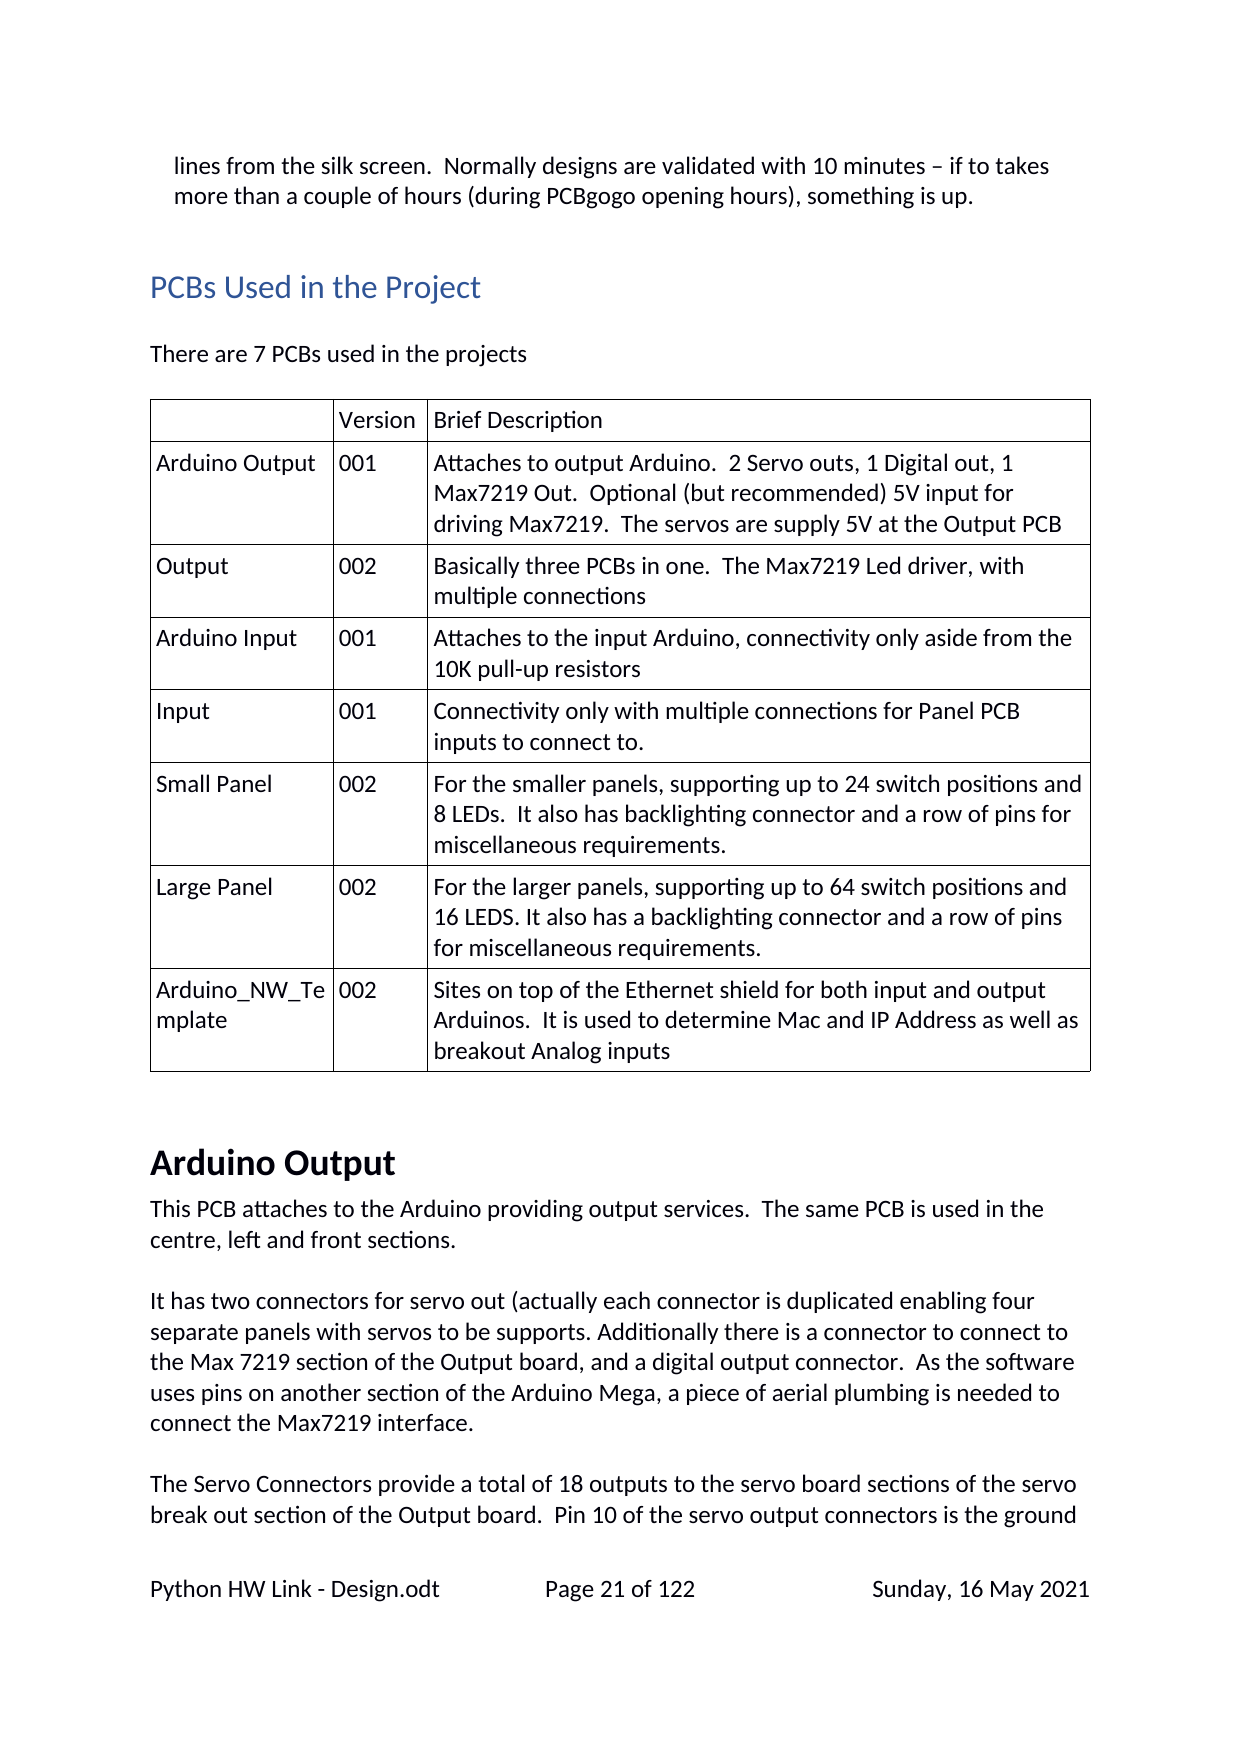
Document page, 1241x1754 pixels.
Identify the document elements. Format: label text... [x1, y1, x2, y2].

table_cell Connectivity only with multiple connections for Panel PCB inputs to connect to. [428, 690, 1090, 762]
table_cell For the larger panels, supporting up to 64 switch positions and 16 LEDS. It also has a backlighting connector and a row of pins for miscellaneous requirements. [428, 866, 1090, 968]
table_cell 002 [334, 545, 427, 617]
table_cell Attaches to the input Arduino, connectivity only aside from the 10K pull-up resistors [428, 618, 1090, 689]
table_cell Input [151, 690, 333, 762]
table_cell 002 [334, 763, 427, 865]
table_cell Basically three PCBs in one. The Max7219 Led driver, with multiple connections [428, 545, 1090, 617]
table_cell Sites on top of the Ethernet shield for both input and output Arduinos. It is used to determine Mac and IP Address as well as breakout Analog inputs [428, 969, 1090, 1071]
table_header [151, 400, 333, 441]
table_cell Arduino_NW_Template [151, 969, 333, 1071]
table_cell For the smaller panels, supporting up to 24 switch positions and 8 LEDs. It also has backlighting connector and a row of pins for miscellaneous requirements. [428, 763, 1090, 865]
table_cell Large Panel [151, 866, 333, 968]
table_cell Attaches to output Arduino. 2 Servo outs, 1 Digital out, 1 Max7219 Out. Optional (but recommended) 5V input for driving Max7219. The servos are supply 5V at the Output PCB [428, 442, 1090, 544]
text The Servo Connectors provide a total of 18 outputs to the servo board sections of the servo break out section of the Output board. Pin 10 of the servo output connectors is the ground [150, 1468, 1090, 1529]
table_cell Arduino Input [151, 618, 333, 689]
table_cell 001 [334, 690, 427, 762]
table_cell 002 [334, 969, 427, 1071]
list lines from the silk screen. Normally designs are validated with 10 minutes – if to takes more than a couple of hours (during PCBgogo opening hours), something is up. [150, 150, 1090, 211]
table_cell 001 [334, 442, 427, 544]
text It has two connectors for servo out (actually each connector is duplicated enabling four separate panels with servos to be supports. Additionally there is a connector to connect to the Max 7219 section of the Output board, and a digital output connector. As the software uses pins on another section of the Arduino Mega, a piece of aerial plumbing is needed to connect the Max7219 interface. [150, 1285, 1090, 1438]
table_cell Output [151, 545, 333, 617]
table_cell Small Panel [151, 763, 333, 865]
table_header Version [334, 400, 427, 441]
table_cell 001 [334, 618, 427, 689]
text This PCB attaches to the Arduino providing output services. The same PCB is used in the centre, left and front sections. [150, 1193, 1090, 1254]
subtitle PCBs Used in the Project [150, 267, 1090, 307]
table_header Brief Description [428, 400, 1090, 441]
text There are 7 PCBs used in the projects [150, 338, 1090, 368]
subtitle Arduino Output [150, 1139, 1090, 1185]
table_cell 002 [334, 866, 427, 968]
table_cell Arduino Output [151, 442, 333, 544]
